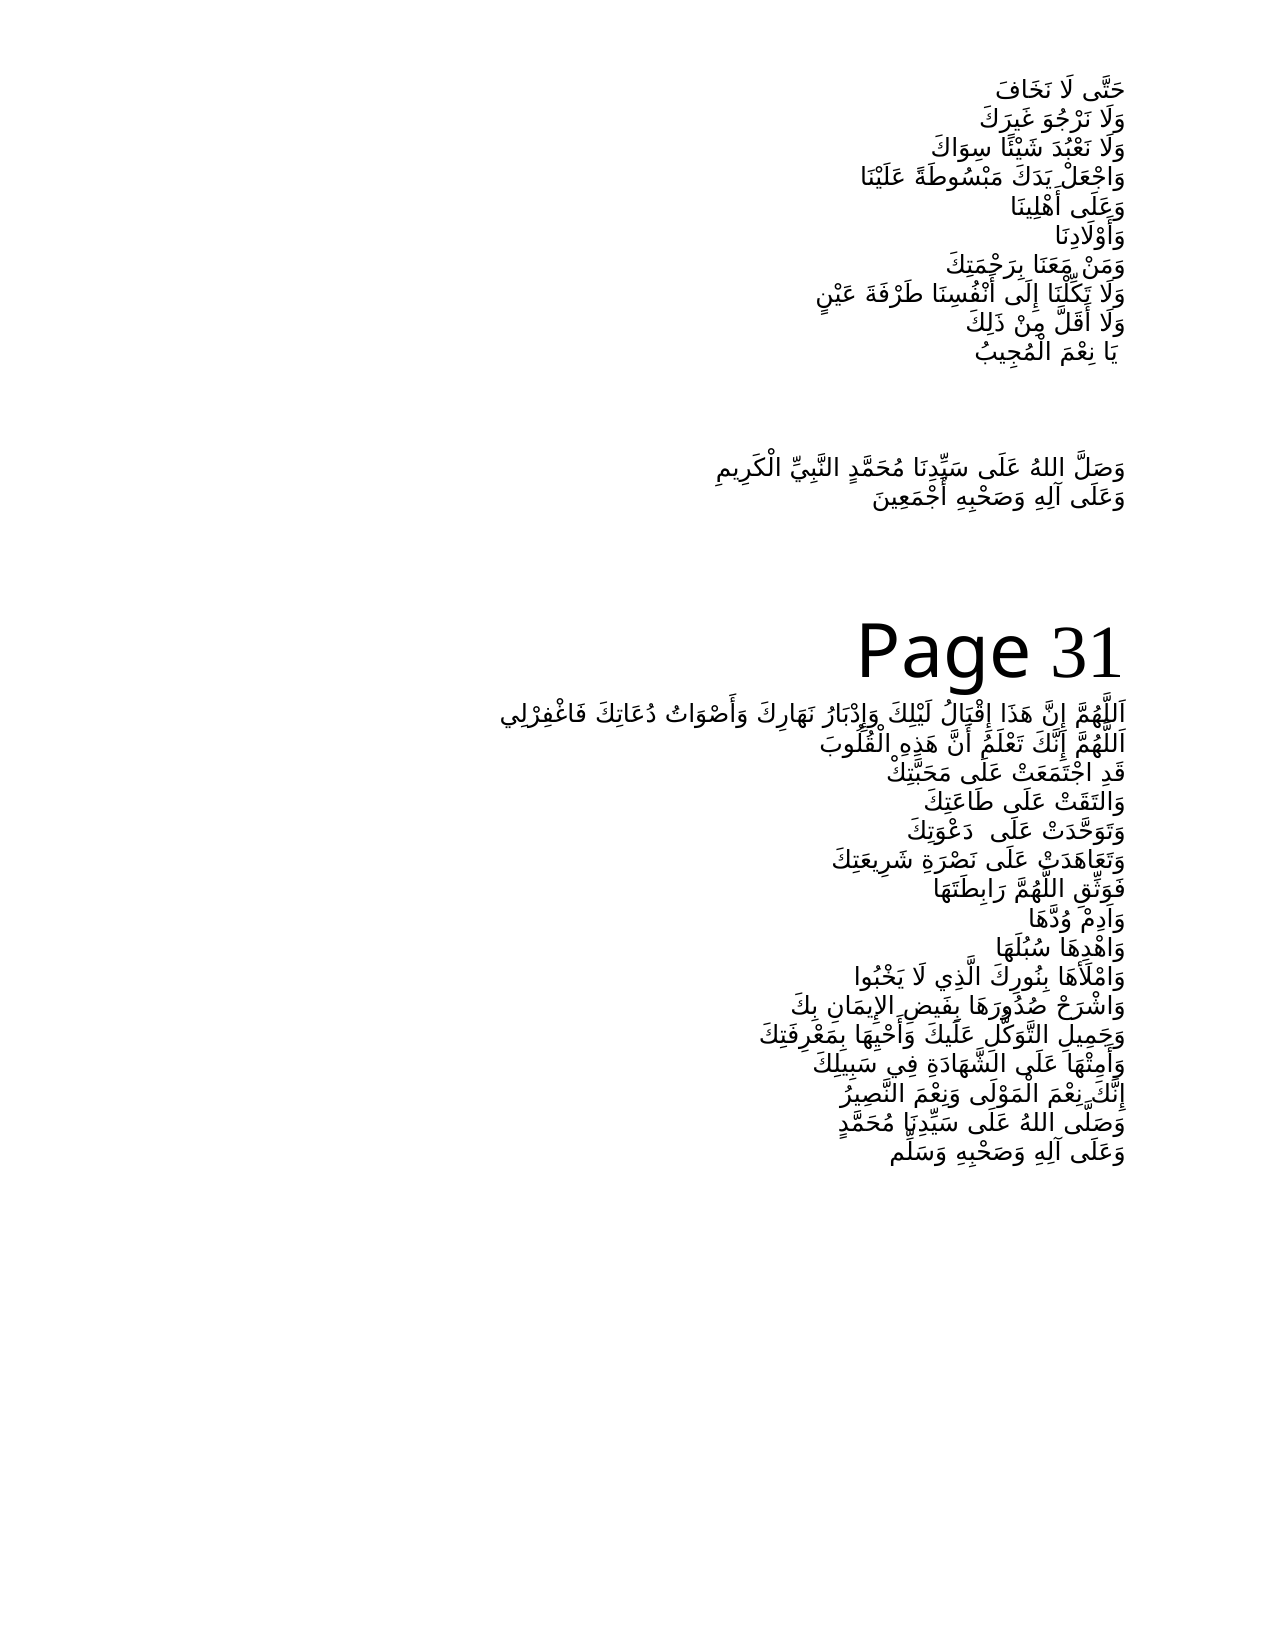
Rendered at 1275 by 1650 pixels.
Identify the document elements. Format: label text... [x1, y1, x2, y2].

text اَللَّهُمَّ إِنَّكَ تَعْلَمُ أَنَّ هَذِهِ الْقُلُوبَ [150, 729, 1125, 758]
text وَعَلَى آلِهِ وَصَحْبِهِ وَسَلِّم [150, 1137, 1125, 1166]
text وَجَمِيلِ التَّوَكُّلِ عَلَيكَ وَأَحْيِهَا بِمَعْرِفَتِكَ [150, 1021, 1125, 1050]
text وَصَلَّ اللهُ عَلَى سَيِّدِنَا مُحَمَّدٍ النَّبِيِّ الْكَرِيمِ [150, 453, 1125, 482]
text وَلَا نَرْجُوَ غَيرَكَ [150, 104, 1125, 133]
text وَاَدِمْ وُدَّهَا [150, 904, 1125, 933]
text وَتَعَاهَدَتْ عَلَى نَصْرَةِ شَرِيعَتِكَ [150, 846, 1125, 875]
text وَالتَقَتْ عَلَى طَاعَتِكَ [150, 787, 1125, 816]
text وَاشْرَحْ صُدُورَهَا بِفَيضِ الإِيمَانِ بِكَ [150, 991, 1125, 1021]
text وَمَنْ مَعَنَا بِرَحْمَتِكَ [150, 250, 1125, 279]
text وَأَمِتْهَا عَلَى الشَّهَادَةِ فِي سَبِيلِكَ [150, 1050, 1125, 1079]
text Page 31 [150, 597, 1125, 700]
text قَدِ اجْتَمَعَتْ عَلَى مَحَبَّتِكْ [150, 758, 1125, 787]
text حَتَّى لَا نَخَافَ [150, 75, 1125, 104]
text يَا نِعْمَ الْمُجِيبُ [150, 337, 1125, 367]
text وَصَلَّى اللهُ عَلَى سَيِّدِنَا مُحَمَّدٍ [150, 1108, 1125, 1137]
text إِنَّكَ نِعْمَ الْمَوْلَى وَنِعْمَ النَّصِيرُ [150, 1079, 1125, 1108]
text وَعَلَى أَهْلِينَا [150, 192, 1125, 221]
text وَاجْعَلْ يَدَكَ مَبْسُوطَةً عَلَيْنَا [150, 162, 1125, 192]
text اَللَّهُمَّ إِنَّ هَذَا إِقْبَالُ لَيْلِكَ وَإِدْبَارُ نَهَارِكَ وَأَصْوَاتُ دُعَاتِكَ فَاغْفِرْلِي [150, 700, 1125, 729]
text وَأَوْلَادِنَا [150, 221, 1125, 250]
text وَلَا تَكِّلْنَا إِلَى أَنْفُسِنَا طَرْفَةَ عَيْنٍ [150, 279, 1125, 308]
text وَامْلَأهَا بِنُورِكَ الَّذِي لَا يَخْبُوا [150, 962, 1125, 991]
text وَلَا أَقَلَّ مِنْ ذَلِكَ [150, 308, 1125, 337]
text فَوَثِّقِ اللَّهُمَّ رَابِطَتَهَا [150, 875, 1125, 904]
text وَتَوَحَّدَتْ عَلَى دَعْوَتِكَ [150, 816, 1125, 846]
text وَاهْدِهَا سُبُلَهَا [150, 933, 1125, 962]
text وَلَا نَعْبُدَ شَيْئًا سِوَاكَ [150, 133, 1125, 162]
text وَعَلَى آلِهِ وَصَحْبِهِ أَجْمَعِينَ [150, 482, 1125, 511]
